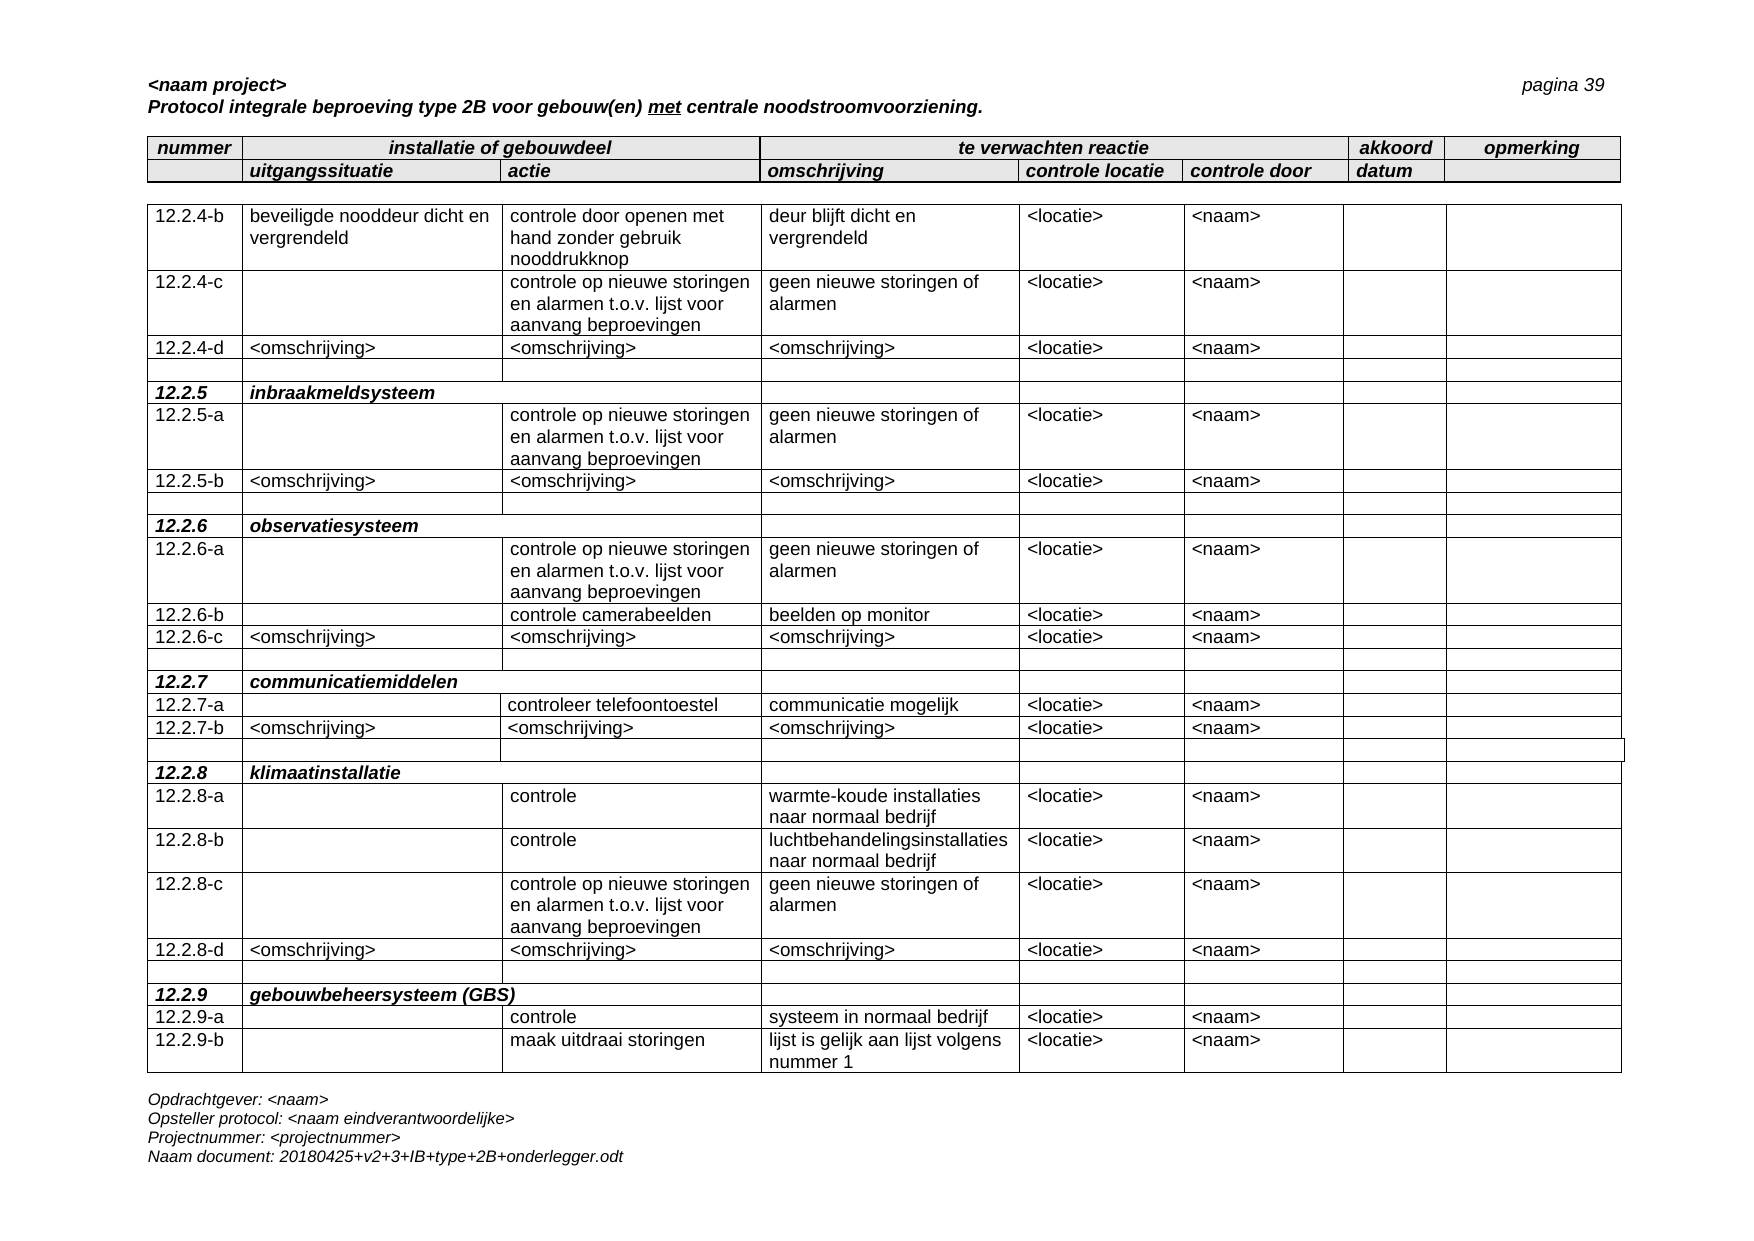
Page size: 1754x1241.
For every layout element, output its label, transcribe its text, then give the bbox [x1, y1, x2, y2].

table_cell communicatie mogelijk [762, 694, 1019, 716]
table_cell 12.2.9-b [148, 1029, 242, 1072]
table_cell [1447, 205, 1621, 270]
table_cell [1344, 649, 1446, 670]
table_cell [1344, 873, 1446, 937]
table_cell geen nieuwe storingen of alarmen [762, 271, 1019, 335]
table_cell [1344, 515, 1446, 537]
table_cell [243, 1006, 502, 1028]
table_cell [243, 404, 502, 469]
table_cell <naam> [1185, 784, 1343, 827]
table_cell [1344, 404, 1446, 469]
table_cell [243, 1029, 502, 1072]
table_cell 12.2.6-b [148, 604, 242, 625]
table_cell controle door openen met hand zonder gebruik nooddrukknop [503, 205, 761, 270]
table_cell controle op nieuwe storingen en alarmen t.o.v. lijst voor aanvang beproevingen [503, 404, 761, 469]
table_cell geen nieuwe storingen of alarmen [762, 538, 1019, 602]
table_cell [1020, 493, 1184, 514]
table_cell [503, 359, 761, 381]
table_cell [1344, 205, 1446, 270]
table_cell beelden op monitor [762, 604, 1019, 625]
table_cell [1447, 470, 1621, 492]
table_cell <locatie> [1020, 717, 1184, 738]
table_cell [762, 515, 1019, 537]
table_cell <locatie> [1020, 829, 1184, 872]
table_cell [1344, 1006, 1446, 1028]
table_cell [148, 961, 242, 983]
table_cell <omschrijving> [762, 939, 1019, 960]
table_cell [1447, 271, 1621, 335]
table_cell [1447, 984, 1621, 1005]
table_cell <locatie> [1020, 1006, 1184, 1028]
table_cell <locatie> [1020, 336, 1184, 358]
table_cell [1344, 538, 1446, 602]
table_cell <locatie> [1020, 939, 1184, 960]
table_cell 12.2.5-b [148, 470, 242, 492]
table_cell <omschrijving> [762, 717, 1019, 738]
table_cell inbraakmeldsysteem [243, 382, 761, 403]
table_cell [1344, 1029, 1446, 1072]
table_cell <omschrijving> [503, 626, 761, 648]
table_cell [1185, 961, 1343, 983]
table_cell [148, 493, 242, 514]
table_cell [762, 493, 1019, 514]
table_cell [1447, 829, 1621, 872]
table_cell [148, 359, 242, 381]
table_cell <locatie> [1020, 694, 1184, 716]
table_cell [1344, 382, 1446, 403]
table_cell <locatie> [1020, 470, 1184, 492]
table_cell <naam> [1185, 404, 1343, 469]
table_cell communicatiemiddelen [243, 671, 761, 693]
table_cell [1447, 336, 1621, 358]
table_cell [1020, 382, 1184, 403]
table_cell [243, 694, 500, 716]
table_cell deur blijft dicht en vergrendeld [762, 205, 1019, 270]
table_cell [1185, 762, 1343, 783]
table_cell <omschrijving> [762, 626, 1019, 648]
table_cell <omschrijving> [243, 626, 502, 648]
table_cell <naam> [1185, 873, 1343, 937]
table_cell [1344, 961, 1446, 983]
table_cell <omschrijving> [501, 717, 761, 738]
table_cell 12.2.6 [148, 515, 242, 537]
table_cell controle [503, 829, 761, 872]
table_cell [1020, 515, 1184, 537]
table_cell [1447, 1029, 1621, 1072]
table_cell [1447, 717, 1621, 738]
table_cell 12.2.8 [148, 762, 242, 783]
table_cell [1447, 873, 1621, 937]
table_cell [1447, 1006, 1621, 1028]
table_cell [1344, 626, 1446, 648]
table_cell [1185, 671, 1343, 693]
table_cell lijst is gelijk aan lijst volgens nummer 1 [762, 1029, 1019, 1072]
table_cell [1020, 961, 1184, 983]
table_cell [503, 493, 761, 514]
table_cell [1185, 649, 1343, 670]
table_cell systeem in normaal bedrijf [762, 1006, 1019, 1028]
table_cell 12.2.4-c [148, 271, 242, 335]
table_cell [503, 961, 761, 983]
table_cell [1344, 271, 1446, 335]
table_cell [1344, 470, 1446, 492]
table_cell [762, 382, 1019, 403]
table_cell [243, 649, 502, 670]
table_cell <locatie> [1020, 205, 1184, 270]
table_cell 12.2.8-b [148, 829, 242, 872]
table_cell [1185, 493, 1343, 514]
table_cell [1447, 626, 1621, 648]
table_cell [762, 762, 1019, 783]
table_cell <locatie> [1020, 271, 1184, 335]
table_cell [1344, 939, 1446, 960]
table_cell <locatie> [1020, 604, 1184, 625]
table_cell [762, 961, 1019, 983]
table_cell [1447, 671, 1621, 693]
table_cell controle [503, 1006, 761, 1028]
table_cell [243, 271, 502, 335]
table_cell beveiligde nooddeur dicht en vergrendeld [243, 205, 502, 270]
table_cell [1020, 649, 1184, 670]
table_cell [1447, 538, 1621, 602]
table_cell controle op nieuwe storingen en alarmen t.o.v. lijst voor aanvang beproevingen [503, 873, 761, 937]
table_cell <omschrijving> [503, 470, 761, 492]
table_cell <naam> [1185, 1006, 1343, 1028]
table_cell <omschrijving> [243, 939, 502, 960]
table_cell <omschrijving> [243, 336, 502, 358]
table_cell observatiesysteem [243, 515, 761, 537]
table_cell <omschrijving> [243, 717, 500, 738]
table_cell [1020, 359, 1184, 381]
table_cell [1344, 717, 1446, 738]
table_cell <locatie> [1020, 626, 1184, 648]
table_cell [1185, 382, 1343, 403]
table_cell 12.2.6-c [148, 626, 242, 648]
table_cell 12.2.8-a [148, 784, 242, 827]
table_cell 12.2.7-a [148, 694, 242, 716]
table_cell 12.2.7 [148, 671, 242, 693]
table_cell [1447, 404, 1621, 469]
table_cell <locatie> [1020, 538, 1184, 602]
table_cell 12.2.9 [148, 984, 242, 1005]
table_cell maak uitdraai storingen [503, 1029, 761, 1072]
table_cell [1185, 359, 1343, 381]
table_cell <locatie> [1020, 873, 1184, 937]
table_cell 12.2.5-a [148, 404, 242, 469]
table_cell controle op nieuwe storingen en alarmen t.o.v. lijst voor aanvang beproevingen [503, 271, 761, 335]
table_cell <omschrijving> [762, 470, 1019, 492]
table_cell [501, 739, 761, 761]
table_cell [762, 739, 1019, 761]
table_cell [1344, 359, 1446, 381]
table_cell 12.2.8-c [148, 873, 242, 937]
table_cell [1344, 694, 1446, 716]
table_cell [243, 493, 502, 514]
table_cell [1447, 961, 1621, 983]
table_cell [243, 784, 502, 827]
table_cell [1447, 604, 1621, 625]
table_cell 12.2.8-d [148, 939, 242, 960]
table_cell [1447, 382, 1621, 403]
table_cell [1447, 694, 1621, 716]
table_cell [1447, 359, 1621, 381]
table_cell [1344, 493, 1446, 514]
table_cell [148, 739, 242, 761]
table_cell [1020, 984, 1184, 1005]
table_cell [1020, 762, 1184, 783]
table_cell [1447, 762, 1621, 783]
table_cell [243, 961, 502, 983]
table_cell 12.2.4-b [148, 205, 242, 270]
table_cell [1344, 762, 1446, 783]
table_cell [1344, 784, 1446, 827]
table_cell [762, 359, 1019, 381]
table_cell [1020, 739, 1184, 761]
table_cell <naam> [1185, 694, 1343, 716]
table_cell <naam> [1185, 336, 1343, 358]
table_cell controle op nieuwe storingen en alarmen t.o.v. lijst voor aanvang beproevingen [503, 538, 761, 602]
table_cell <naam> [1185, 271, 1343, 335]
table_cell <naam> [1185, 604, 1343, 625]
table_cell [1344, 984, 1446, 1005]
table_cell <naam> [1185, 626, 1343, 648]
table_cell <omschrijving> [762, 336, 1019, 358]
table_cell <naam> [1185, 470, 1343, 492]
table_cell [1447, 739, 1624, 761]
table_cell luchtbehandelingsinstallaties naar normaal bedrijf [762, 829, 1019, 872]
table_cell <omschrijving> [243, 470, 502, 492]
table_cell warmte-koude installaties naar normaal bedrijf [762, 784, 1019, 827]
table_cell [762, 984, 1019, 1005]
table_cell [1185, 739, 1343, 761]
table_cell [1344, 671, 1446, 693]
table_cell controleer telefoontoestel [501, 694, 761, 716]
table_cell <naam> [1185, 205, 1343, 270]
table_cell <locatie> [1020, 404, 1184, 469]
table_cell [1447, 784, 1621, 827]
table_cell [243, 538, 502, 602]
table_cell 12.2.9-a [148, 1006, 242, 1028]
table_cell <naam> [1185, 829, 1343, 872]
table_cell 12.2.5 [148, 382, 242, 403]
table_cell [1447, 493, 1621, 514]
table_cell geen nieuwe storingen of alarmen [762, 404, 1019, 469]
table_cell klimaatinstallatie [243, 762, 761, 783]
table_cell [243, 873, 502, 937]
table_cell gebouwbeheersysteem (GBS) [243, 984, 761, 1005]
table_cell [243, 359, 502, 381]
table_cell [762, 671, 1019, 693]
table_cell <naam> [1185, 939, 1343, 960]
table_cell [243, 829, 502, 872]
table_cell [243, 604, 502, 625]
table_cell <locatie> [1020, 784, 1184, 827]
table_cell 12.2.7-b [148, 717, 242, 738]
table_cell [1344, 604, 1446, 625]
table_cell controle [503, 784, 761, 827]
table_cell [1185, 984, 1343, 1005]
table_cell [1447, 649, 1621, 670]
table_cell [762, 649, 1019, 670]
table_cell [1020, 671, 1184, 693]
table_cell <locatie> [1020, 1029, 1184, 1072]
table_cell [1344, 829, 1446, 872]
table_cell <omschrijving> [503, 336, 761, 358]
table_cell [1344, 739, 1446, 761]
table_cell <omschrijving> [503, 939, 761, 960]
table_cell [1185, 515, 1343, 537]
table_cell 12.2.6-a [148, 538, 242, 602]
table_cell [243, 739, 500, 761]
table_cell 12.2.4-d [148, 336, 242, 358]
table_cell [1447, 515, 1621, 537]
table_cell [1344, 336, 1446, 358]
table_cell <naam> [1185, 1029, 1343, 1072]
table_cell [1447, 939, 1621, 960]
table_cell controle camerabeelden [503, 604, 761, 625]
table_cell <naam> [1185, 717, 1343, 738]
table_cell <naam> [1185, 538, 1343, 602]
table_cell [148, 649, 242, 670]
table_cell [503, 649, 761, 670]
table_cell geen nieuwe storingen of alarmen [762, 873, 1019, 937]
